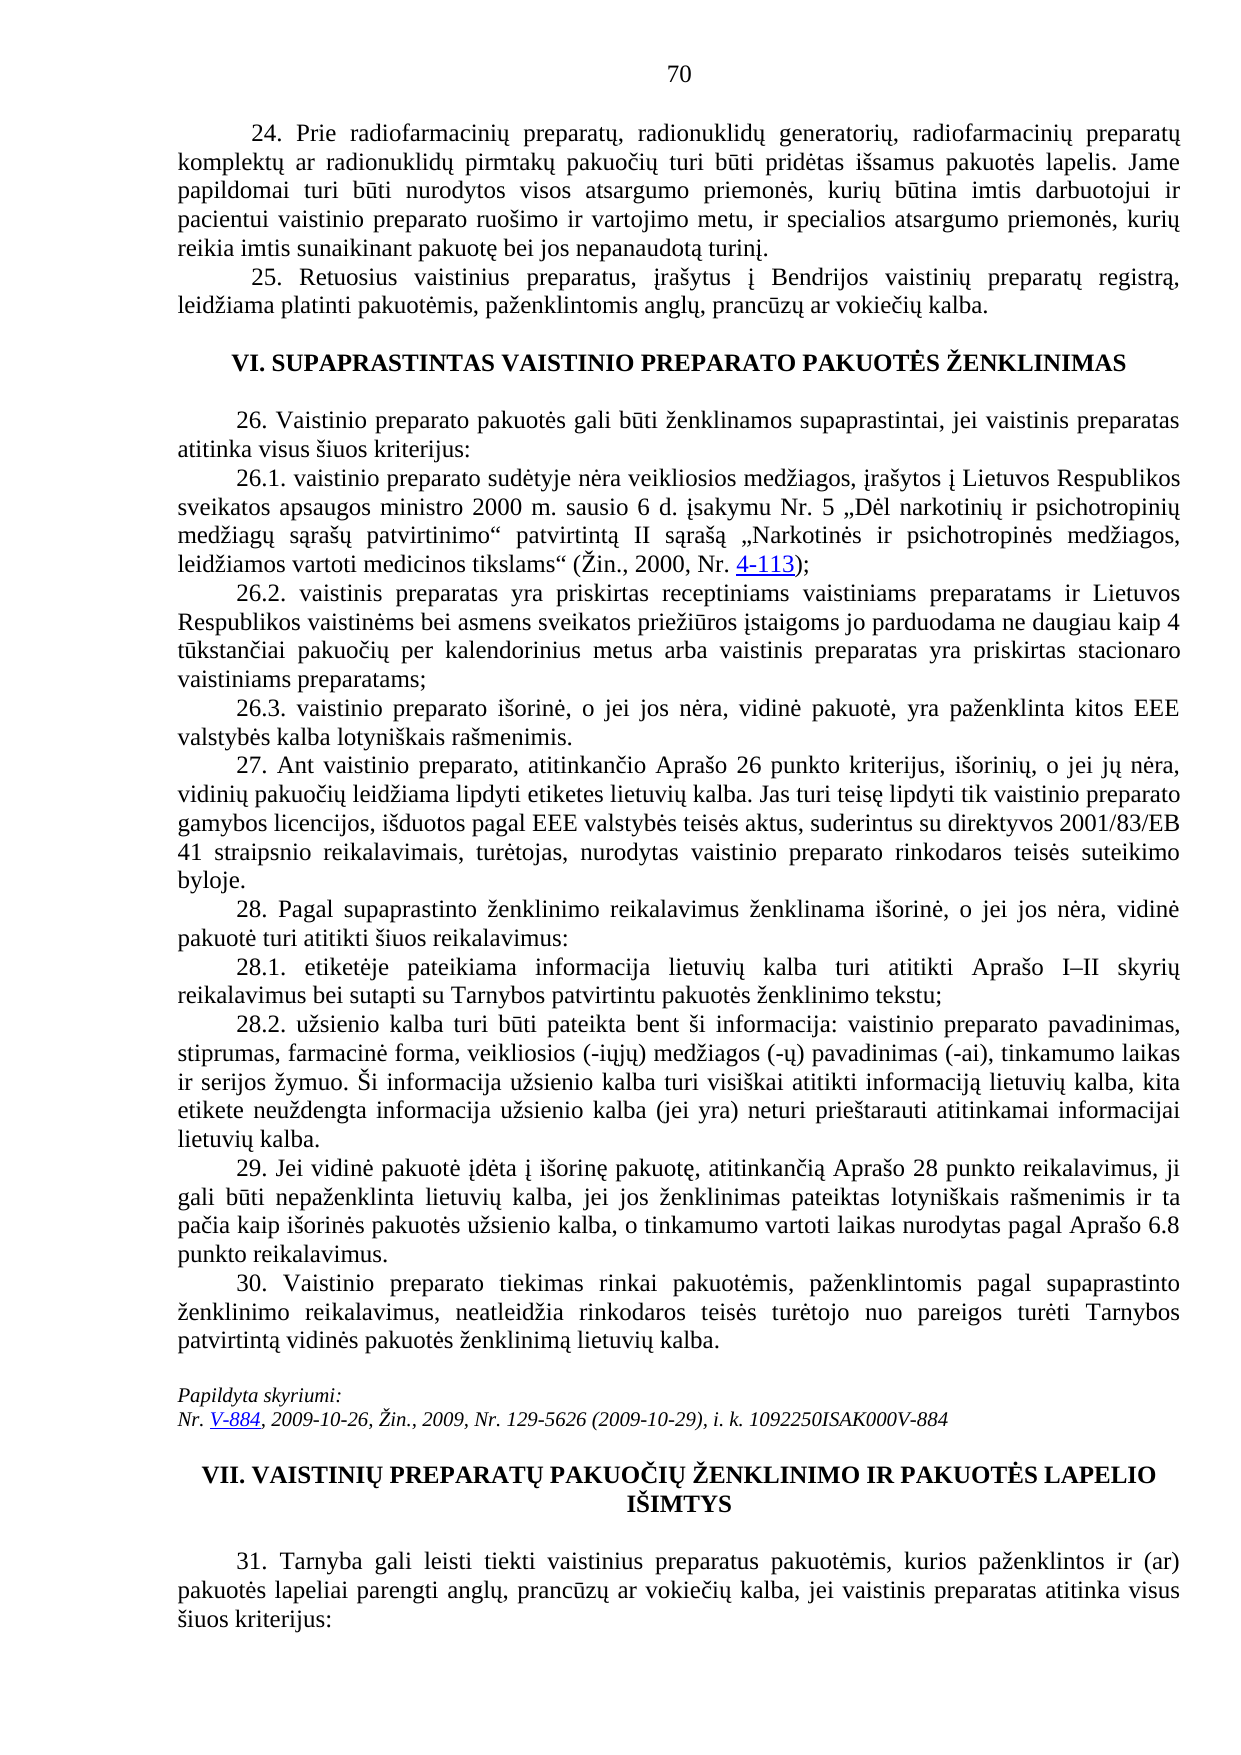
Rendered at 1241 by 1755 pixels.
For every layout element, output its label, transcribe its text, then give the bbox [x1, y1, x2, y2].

text Papildyta skyriumi: [177, 1383, 1181, 1407]
text 30. Vaistinio preparato tiekimas rinkai pakuotėmis, paženklintomis pagal supaprastinto ženklinimo reikalavimus, neatleidžia rinkodaros teisės turėtojo nuo pareigos turėti Tarnybos patvirtintą vidinės pakuotės ženklinimą lietuvių kalba. [177, 1268, 1181, 1354]
text Nr. V-884, 2009-10-26, Žin., 2009, Nr. 129-5626 (2009-10-29), i. k. 1092250ISAK000V-884 [177, 1407, 1181, 1431]
text 26. Vaistinio preparato pakuotės gali būti ženklinamos supaprastintai, jei vaistinis preparatas atitinka visus šiuos kriterijus: [177, 406, 1181, 463]
text 24. Prie radiofarmacinių preparatų, radionuklidų generatorių, radiofarmacinių preparatų komplektų ar radionuklidų pirmtakų pakuočių turi būti pridėtas išsamus pakuotės lapelis. Jame papildomai turi būti nurodytos visos atsargumo priemonės, kurių būtina imtis darbuotojui ir pacientui vaistinio preparato ruošimo ir vartojimo metu, ir specialios atsargumo priemonės, kurių reikia imtis sunaikinant pakuotę bei jos nepanaudotą turinį. [177, 118, 1181, 262]
text 31. Tarnyba gali leisti tiekti vaistinius preparatus pakuotėmis, kurios paženklintos ir (ar) pakuotės lapeliai parengti anglų, prancūzų ar vokiečių kalba, jei vaistinis preparatas atitinka visus šiuos kriterijus: [177, 1546, 1181, 1632]
text 27. Ant vaistinio preparato, atitinkančio Aprašo 26 punkto kriterijus, išorinių, o jei jų nėra, vidinių pakuočių leidžiama lipdyti etiketes lietuvių kalba. Jas turi teisę lipdyti tik vaistinio preparato gamybos licencijos, išduotos pagal EEE valstybės teisės aktus, suderintus su direktyvos 2001/83/EB 41 straipsnio reikalavimais, turėtojas, nurodytas vaistinio preparato rinkodaros teisės suteikimo byloje. [177, 751, 1181, 894]
text 28.1. etiketėje pateikiama informacija lietuvių kalba turi atitikti Aprašo I–II skyrių reikalavimus bei sutapti su Tarnybos patvirtintu pakuotės ženklinimo tekstu; [177, 952, 1181, 1009]
text 25. Retuosius vaistinius preparatus, įrašytus į Bendrijos vaistinių preparatų registrą, leidžiama platinti pakuotėmis, paženklintomis anglų, prancūzų ar vokiečių kalba. [177, 262, 1181, 319]
text 28.2. užsienio kalba turi būti pateikta bent ši informacija: vaistinio preparato pavadinimas, stiprumas, farmacinė forma, veikliosios (-iųjų) medžiagos (-ų) pavadinimas (-ai), tinkamumo laikas ir serijos žymuo. Ši informacija užsienio kalba turi visiškai atitikti informaciją lietuvių kalba, kita etikete neuždengta informacija užsienio kalba (jei yra) neturi prieštarauti atitinkamai informacijai lietuvių kalba. [177, 1009, 1181, 1153]
text 28. Pagal supaprastinto ženklinimo reikalavimus ženklinama išorinė, o jei jos nėra, vidinė pakuotė turi atitikti šiuos reikalavimus: [177, 894, 1181, 952]
text VI. SUPAPRASTINTAS VAISTINIO PREPARATO PAKUOTĖS ŽENKLINIMAS [177, 348, 1181, 377]
text 26.2. vaistinis preparatas yra priskirtas receptiniams vaistiniams preparatams ir Lietuvos Respublikos vaistinėms bei asmens sveikatos priežiūros įstaigoms jo parduodama ne daugiau kaip 4 tūkstančiai pakuočių per kalendorinius metus arba vaistinis preparatas yra priskirtas stacionaro vaistiniams preparatams; [177, 578, 1181, 693]
text 26.1. vaistinio preparato sudėtyje nėra veikliosios medžiagos, įrašytos į Lietuvos Respublikos sveikatos apsaugos ministro 2000 m. sausio 6 d. įsakymu Nr. 5 „Dėl narkotinių ir psichotropinių medžiagų sąrašų patvirtinimo“ patvirtintą II sąrašą „Narkotinės ir psichotropinės medžiagos, leidžiamos vartoti medicinos tikslams“ (Žin., 2000, Nr. 4-113); [177, 463, 1181, 578]
text VII. VAISTINIŲ PREPARATŲ PAKUOČIŲ ŽENKLINIMO IR PAKUOTĖS LAPELIO IŠIMTYS [177, 1460, 1181, 1517]
text 29. Jei vidinė pakuotė įdėta į išorinę pakuotę, atitinkančią Aprašo 28 punkto reikalavimus, ji gali būti nepaženklinta lietuvių kalba, jei jos ženklinimas pateiktas lotyniškais rašmenimis ir ta pačia kaip išorinės pakuotės užsienio kalba, o tinkamumo vartoti laikas nurodytas pagal Aprašo 6.8 punkto reikalavimus. [177, 1153, 1181, 1268]
text 26.3. vaistinio preparato išorinė, o jei jos nėra, vidinė pakuotė, yra paženklinta kitos EEE valstybės kalba lotyniškais rašmenimis. [177, 693, 1181, 751]
